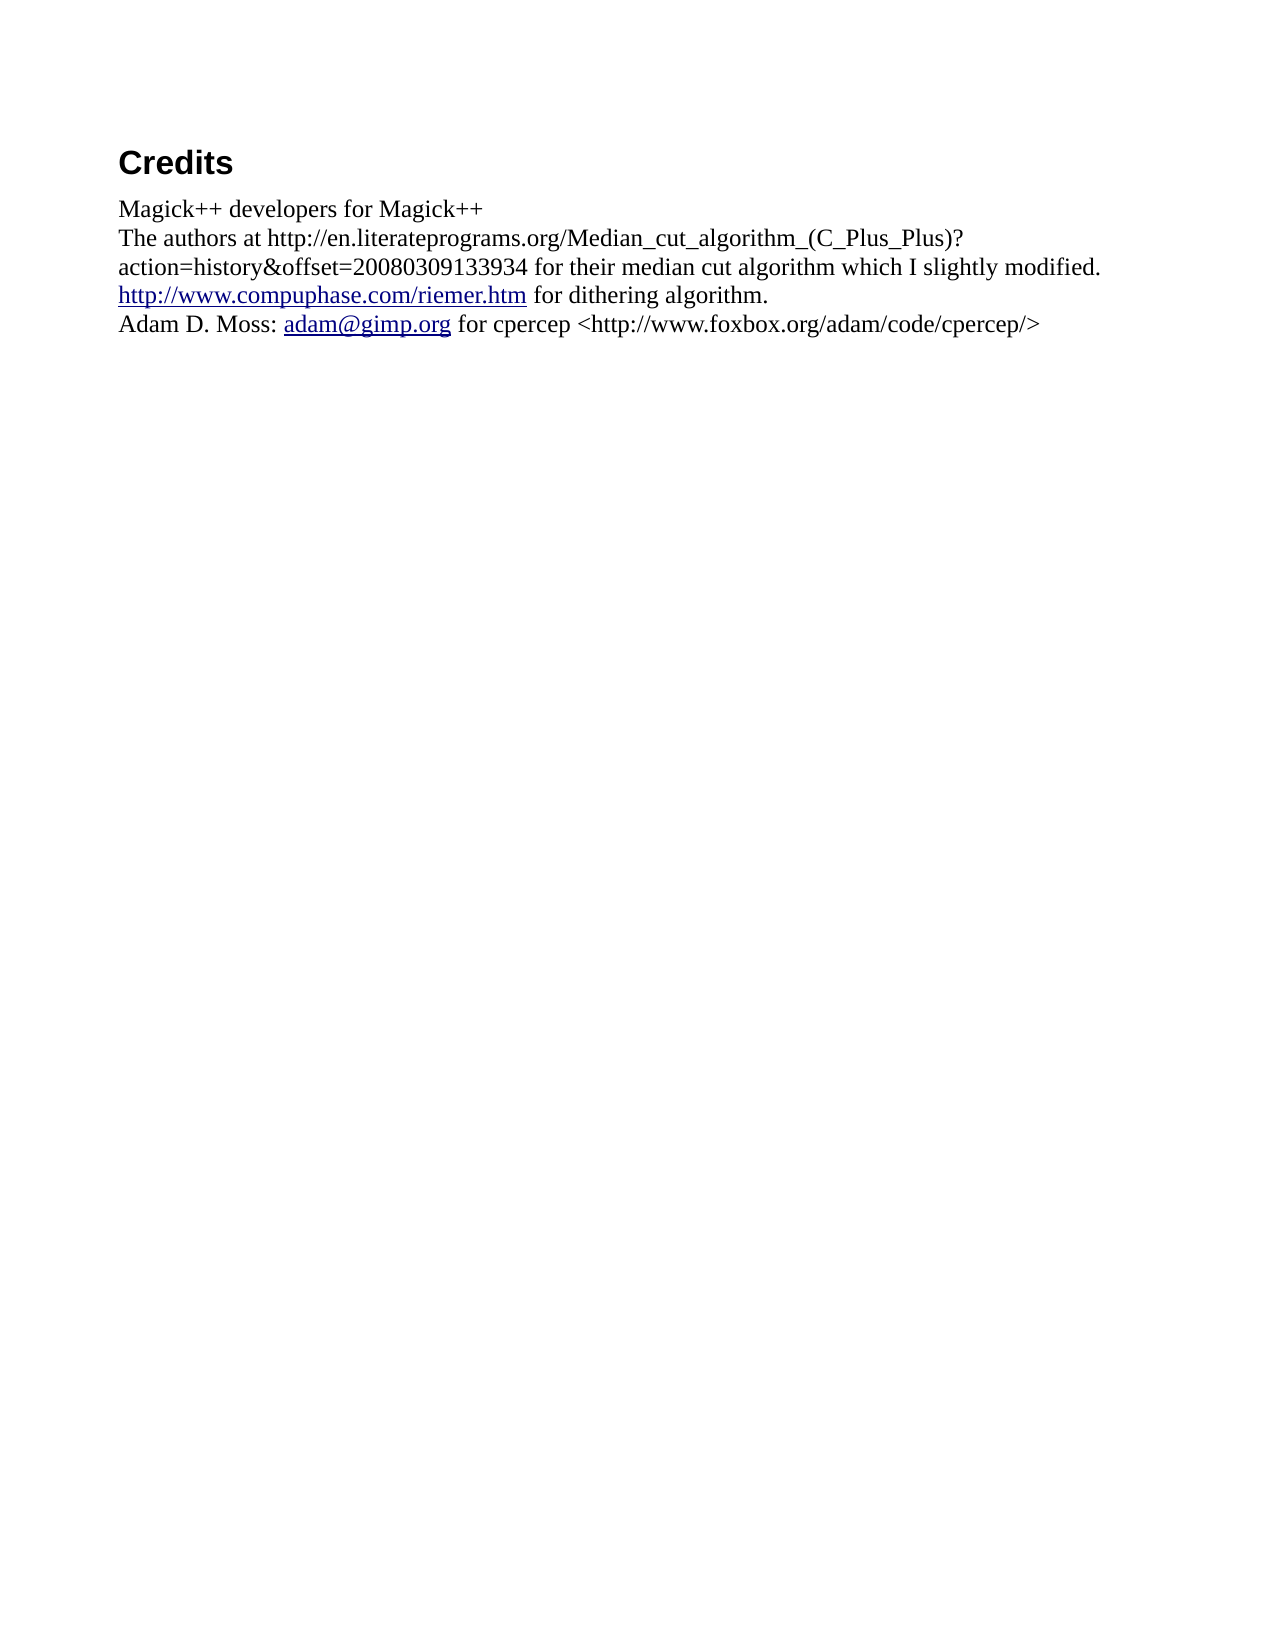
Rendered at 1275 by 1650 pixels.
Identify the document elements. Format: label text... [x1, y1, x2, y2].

text Magick++ developers for Magick++ [118, 194, 1157, 223]
text Adam D. Moss: adam@gimp.org for cpercep <http://www.foxbox.org/adam/code/cpercep/> [118, 309, 1157, 338]
text http://www.compuphase.com/riemer.htm for dithering algorithm. [118, 281, 1157, 309]
text The authors at http://en.literateprograms.org/Median_cut_algorithm_(C_Plus_Plus)?action=history&offset=20080309133934 for their median cut algorithm which I slightly modified. [118, 223, 1157, 281]
subtitle Credits [118, 143, 1157, 182]
